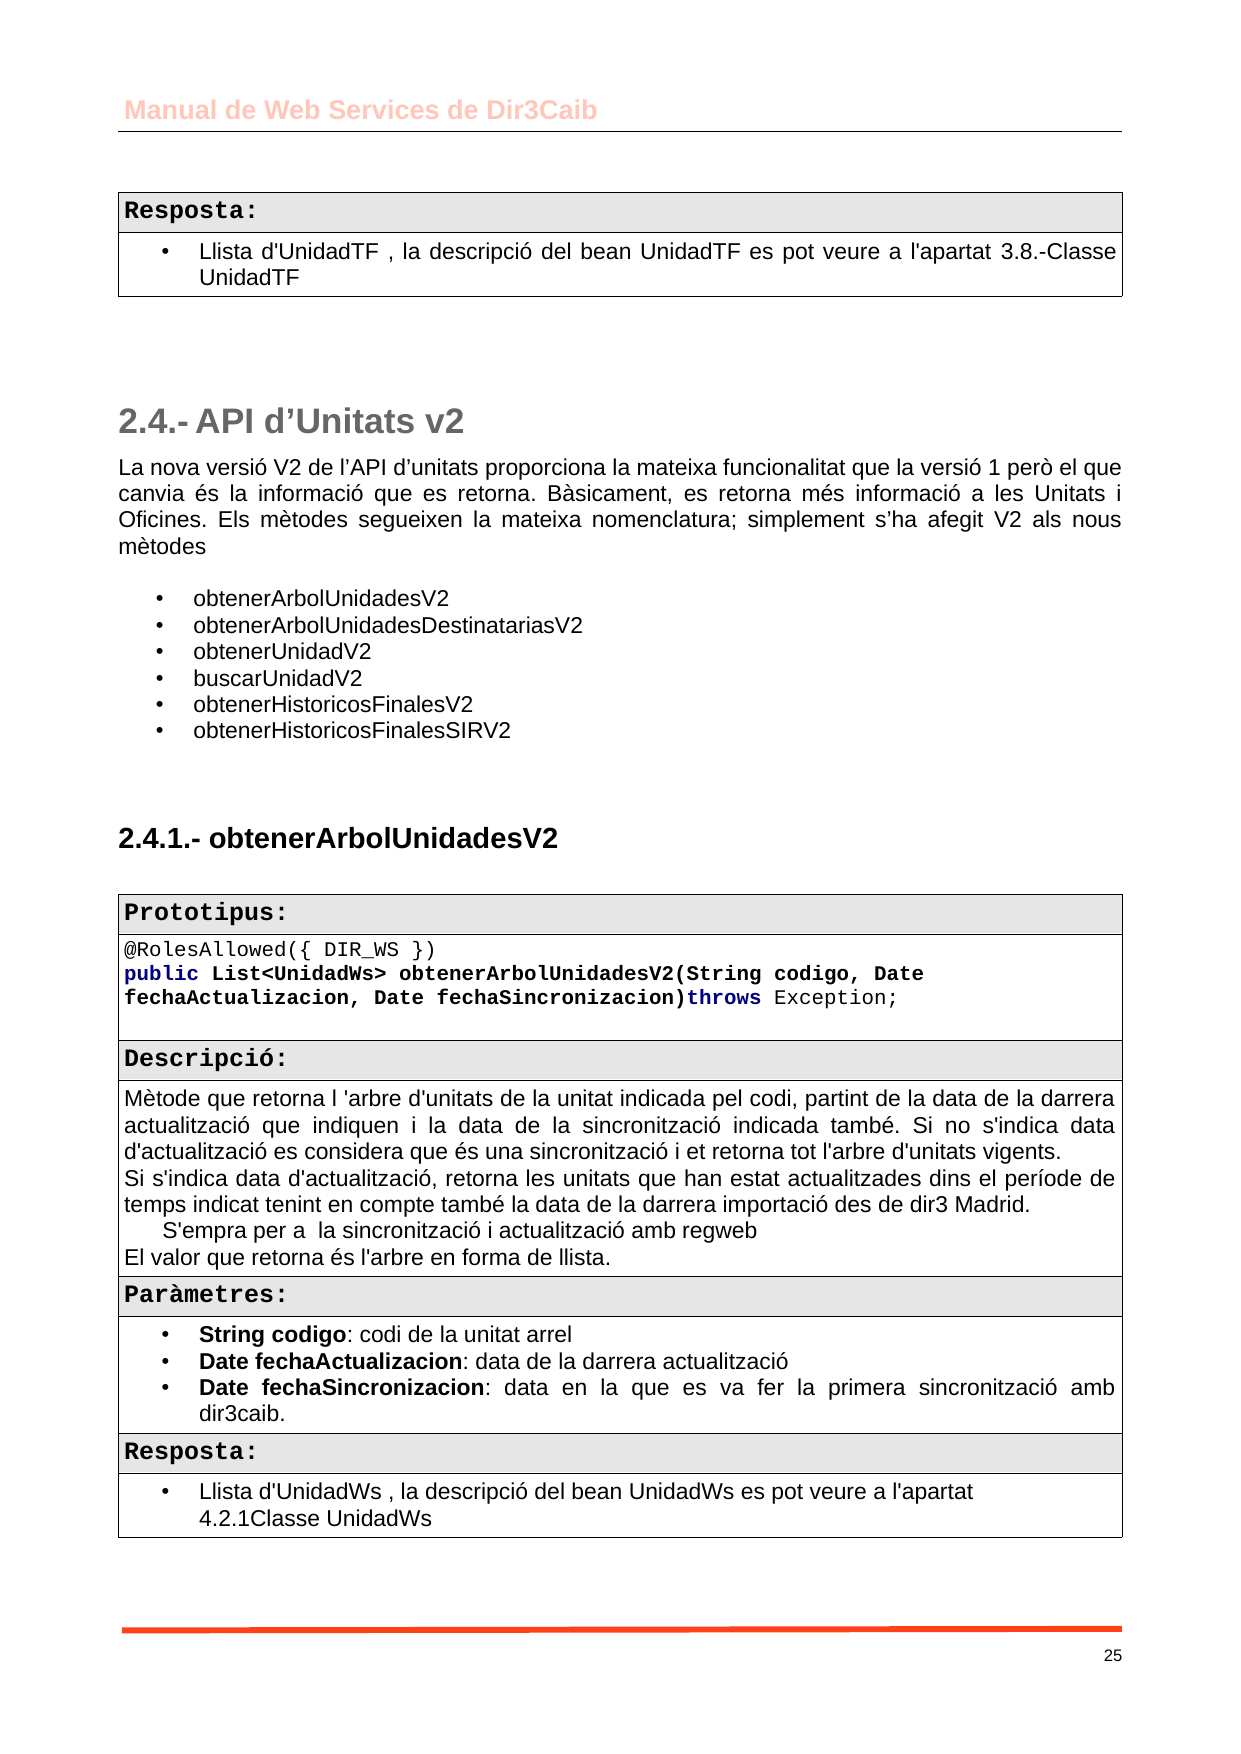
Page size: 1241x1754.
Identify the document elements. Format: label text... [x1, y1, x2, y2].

list obtenerHistoricosFinalesSIRV2 [156, 717, 1122, 743]
table_cell @RolesAllowed({ DIR_WS }) public List<UnidadWs> obtenerArbolUnidadesV2(String codigo, Date fechaActualizacion, Date fechaSincronizacion)throws Exception; [119, 935, 1122, 1040]
table_cell Mètode que retorna l 'arbre d'unitats de la unitat indicada pel codi, partint de la data de la darrera actualització que indiquen i la data de la sincronització indicada també. Si no s'indica data d'actualització es considera que és una sincronització i et retorna tot l'arbre d'unitats vigents. Si s'indica data d'actualització, retorna les unitats que han estat actualitzades dins el període de temps indicat tenint en compte també la data de la darrera importació des de dir3 Madrid. S'empra per a la sincronització i actualització amb regweb El valor que retorna és l'arbre en forma de llista. [119, 1081, 1122, 1276]
list obtenerArbolUnidadesV2 [156, 585, 1122, 612]
table_cell Descripció: [119, 1041, 1122, 1079]
table_cell Llista d'UnidadWs , la descripció del bean UnidadWs es pot veure a l'apartat 4.2.1Classe UnidadWs [119, 1474, 1122, 1537]
table_cell Resposta: [119, 1434, 1122, 1472]
table_cell Resposta: [119, 193, 1122, 232]
table_header Prototipus: [119, 895, 1122, 933]
list obtenerUnidadV2 [156, 638, 1122, 664]
list buscarUnidadV2 [156, 664, 1122, 691]
table_cell Llista d'UnidadTF , la descripció del bean UnidadTF es pot veure a l'apartat 3.8.-Classe UnidadTF [119, 233, 1122, 296]
text La nova versió V2 de l’API d’unitats proporciona la mateixa funcionalitat que la versió 1 però el que canvia és la informació que es retorna. Bàsicament, es retorna més informació a les Unitats i Oficines. Els mètodes segueixen la mateixa nomenclatura; simplement s’ha afegit V2 als nous mètodes [118, 454, 1122, 559]
list obtenerArbolUnidadesDestinatariasV2 [156, 612, 1122, 638]
table_cell String codigo: codi de la unitat arrel Date fechaActualizacion: data de la darrera actualització Date fechaSincronizacion: data en la que es va fer la primera sincronització amb dir3caib. [119, 1317, 1122, 1432]
subtitle obtenerArbolUnidadesV2 [118, 821, 1122, 855]
list obtenerHistoricosFinalesV2 [156, 691, 1122, 717]
table_cell Paràmetres: [119, 1277, 1122, 1316]
subtitle API d’Unitats v2 [118, 400, 1122, 441]
